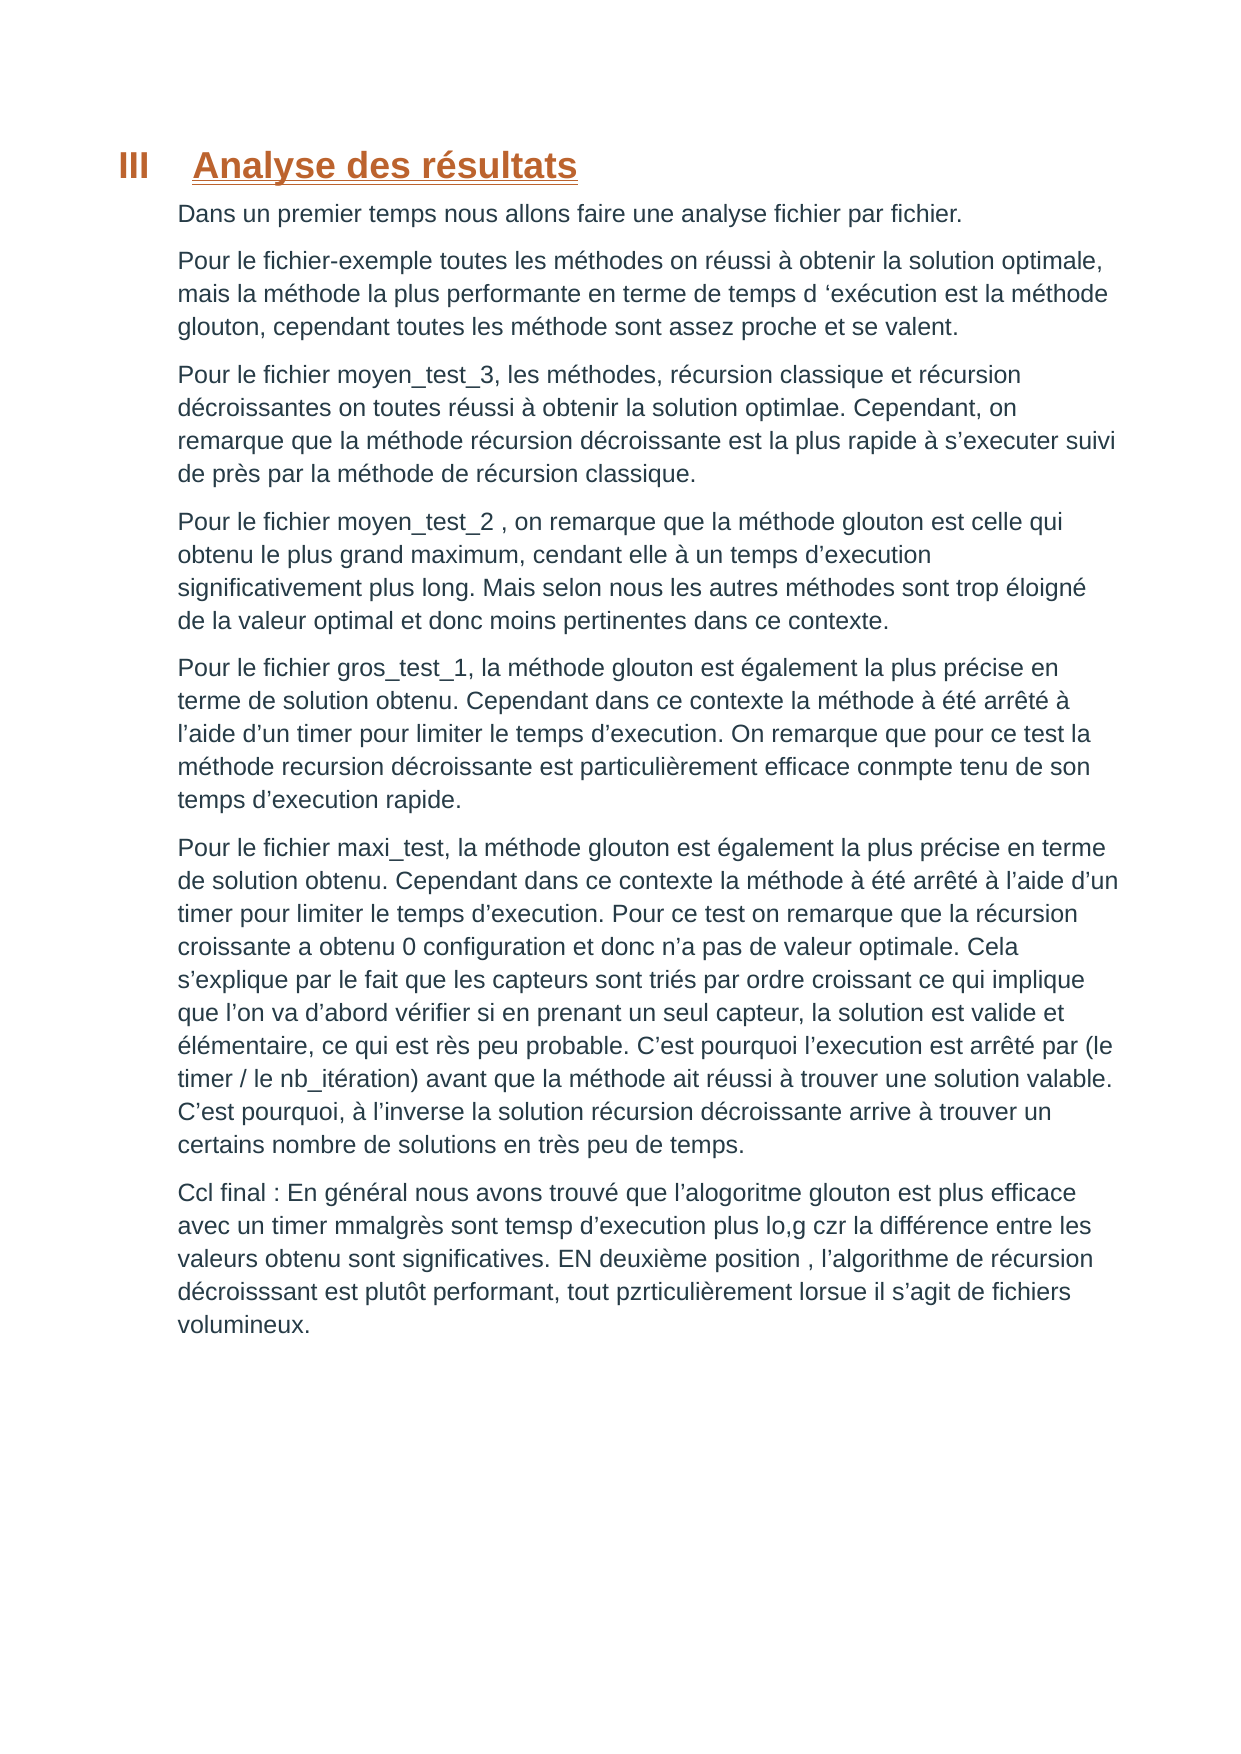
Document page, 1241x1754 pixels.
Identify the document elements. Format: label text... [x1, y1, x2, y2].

text Dans un premier temps nous allons faire une analyse fichier par fichier. [177, 199, 1122, 227]
text Pour le fichier-exemple toutes les méthodes on réussi à obtenir la solution optimale, mais la méthode la plus performante en terme de temps d ‘exécution est la méthode glouton, cependant toutes les méthode sont assez proche et se valent. [177, 246, 1122, 341]
text Pour le fichier maxi_test, la méthode glouton est également la plus précise en terme de solution obtenu. Cependant dans ce contexte la méthode à été arrêté à l’aide d’un timer pour limiter le temps d’execution. Pour ce test on remarque que la récursion croissante a obtenu 0 configuration et donc n’a pas de valeur optimale. Cela s’explique par le fait que les capteurs sont triés par ordre croissant ce qui implique que l’on va d’abord vérifier si en prenant un seul capteur, la solution est valide et élémentaire, ce qui est rès peu probable. C’est pourquoi l’execution est arrêté par (le timer / le nb_itération) avant que la méthode ait réussi à trouver une solution valable. C’est pourquoi, à l’inverse la solution récursion décroissante arrive à trouver un certains nombre de solutions en très peu de temps. [177, 833, 1122, 1159]
text Pour le fichier gros_test_1, la méthode glouton est également la plus précise en terme de solution obtenu. Cependant dans ce contexte la méthode à été arrêté à l’aide d’un timer pour limiter le temps d’execution. On remarque que pour ce test la méthode recursion décroissante est particulièrement efficace conmpte tenu de son temps d’execution rapide. [177, 653, 1122, 814]
subtitle Analyse des résultats [118, 143, 1122, 186]
text Pour le fichier moyen_test_3, les méthodes, récursion classique et récursion décroissantes on toutes réussi à obtenir la solution optimlae. Cependant, on remarque que la méthode récursion décroissante est la plus rapide à s’executer suivi de près par la méthode de récursion classique. [177, 360, 1122, 488]
text Ccl final : En général nous avons trouvé que l’alogoritme glouton est plus efficace avec un timer mmalgrès sont temsp d’execution plus lo,g czr la différence entre les valeurs obtenu sont significatives. EN deuxième position , l’algorithme de récursion décroisssant est plutôt performant, tout pzrticulièrement lorsue il s’agit de fichiers volumineux. [177, 1178, 1122, 1339]
text Pour le fichier moyen_test_2 , on remarque que la méthode glouton est celle qui obtenu le plus grand maximum, cendant elle à un temps d’execution significativement plus long. Mais selon nous les autres méthodes sont trop éloigné de la valeur optimal et donc moins pertinentes dans ce contexte. [177, 507, 1122, 634]
